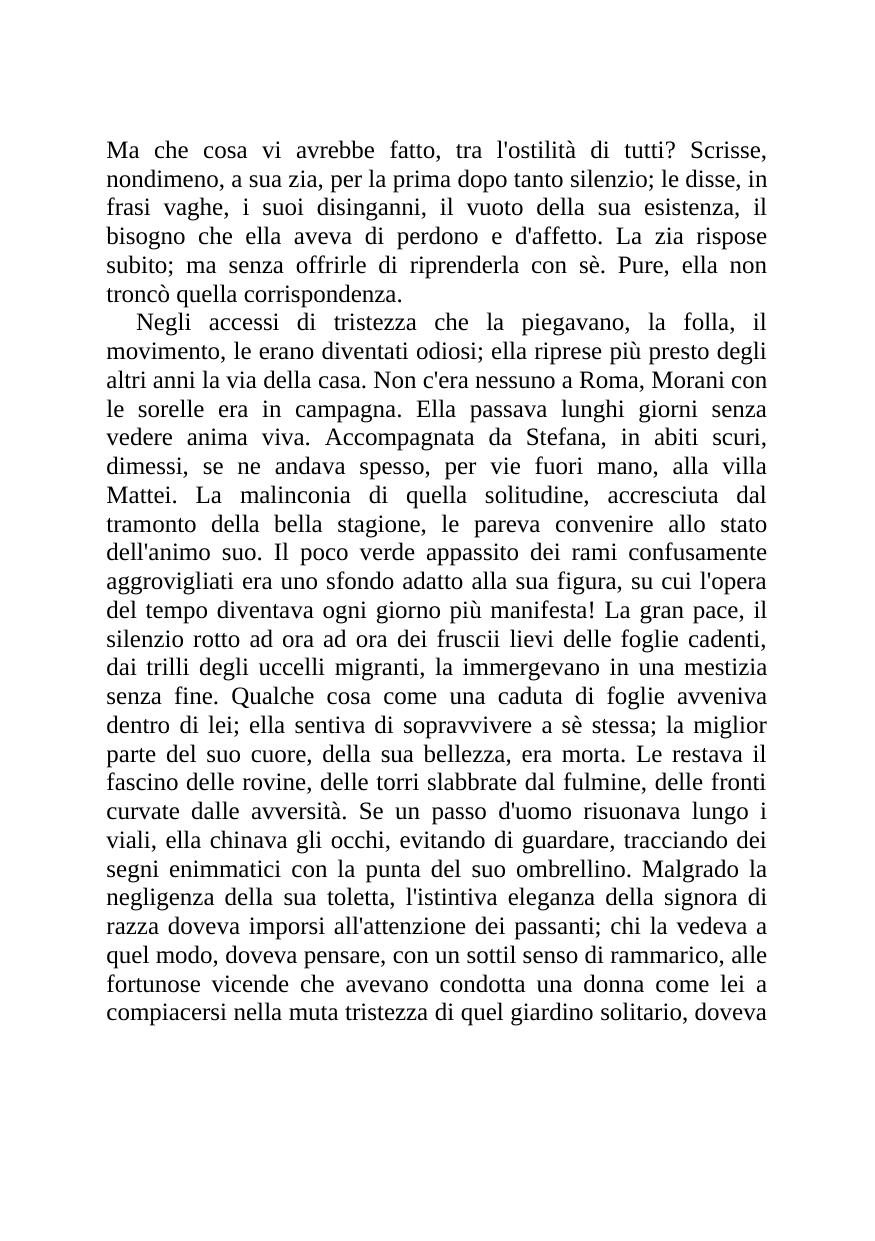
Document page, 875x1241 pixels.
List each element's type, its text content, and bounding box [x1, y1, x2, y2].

text Negli accessi di tristezza che la piegavano, la folla, il movimento, le erano diventati odiosi; ella riprese più presto degli altri anni la via della casa. Non c'era nessuno a Roma, Morani con le sorelle era in campagna. Ella passava lunghi giorni senza vedere anima viva. Accompagnata da Stefana, in abiti scuri, dimessi, se ne andava spesso, per vie fuori mano, alla villa Mattei. La malinconia di quella solitudine, accresciuta dal tramonto della bella stagione, le pareva convenire allo stato dell'animo suo. Il poco verde appassito dei rami confusamente aggrovigliati era uno sfondo adatto alla sua figura, su cui l'opera del tempo diventava ogni giorno più manifesta! La gran pace, il silenzio rotto ad ora ad ora dei fruscii lievi delle foglie cadenti, dai trilli degli uccelli migranti, la immergevano in una mestizia senza fine. Qualche cosa come una caduta di foglie avveniva dentro di lei; ella sentiva di sopravvivere a sè stessa; la miglior parte del suo cuore, della sua bellezza, era morta. Le restava il fascino delle rovine, delle torri slabbrate dal fulmine, delle fronti curvate dalle avversità. Se un passo d'uomo risuonava lungo i viali, ella chinava gli occhi, evitando di guardare, tracciando dei segni enimmatici con la punta del suo ombrellino. Malgrado la negligenza della sua toletta, l'istintiva eleganza della signora di razza doveva imporsi all'attenzione dei passanti; chi la vedeva a quel modo, doveva pensare, con un sottil senso di rammarico, alle fortunose vicende che avevano condotta una donna come lei a compiacersi nella muta tristezza di quel giardino solitario, doveva [106, 307, 768, 1026]
text Ma che cosa vi avrebbe fatto, tra l'ostilità di tutti? Scrisse, nondimeno, a sua zia, per la prima dopo tanto silenzio; le disse, in frasi vaghe, i suoi disinganni, il vuoto della sua esistenza, il bisogno che ella aveva di perdono e d'affetto. La zia rispose subito; ma senza offrirle di riprenderla con sè. Pure, ella non troncò quella corrispondenza. [106, 135, 768, 307]
